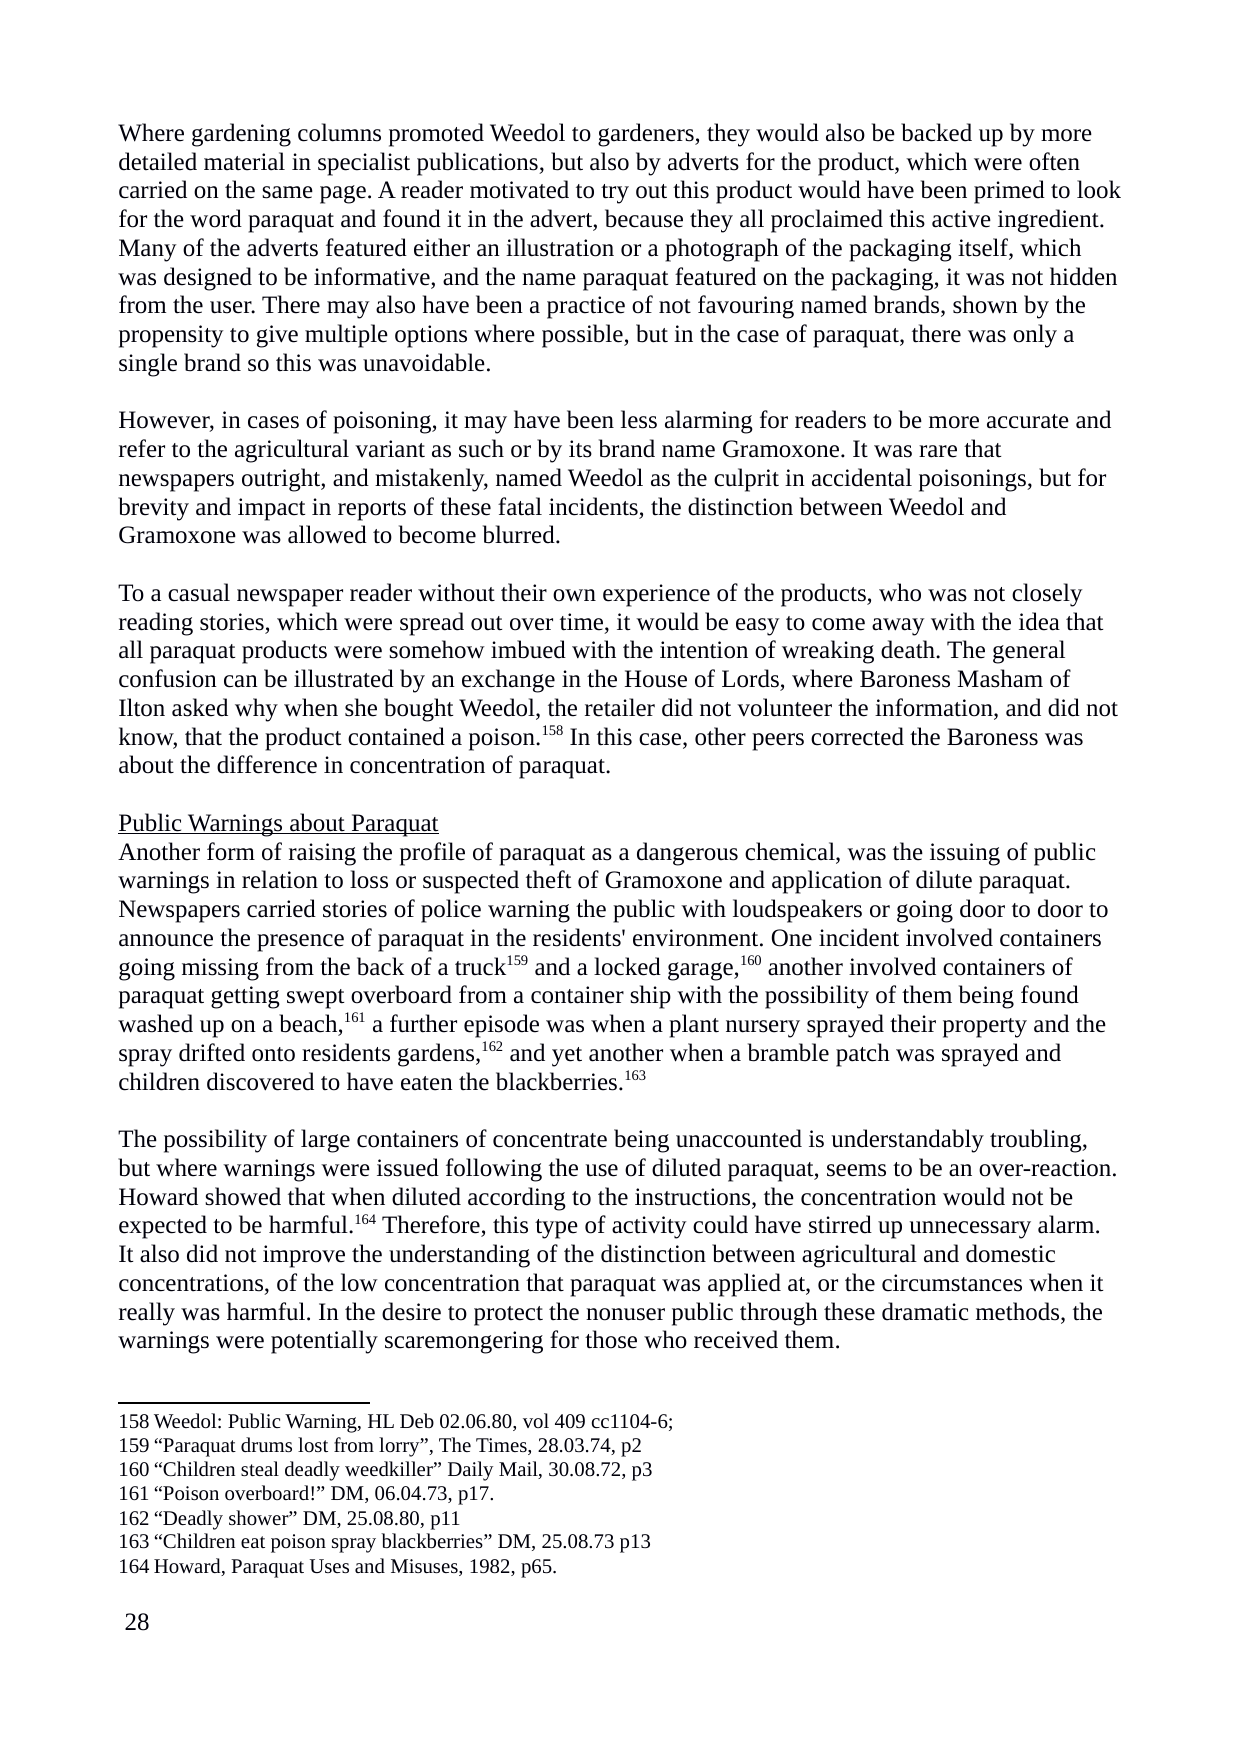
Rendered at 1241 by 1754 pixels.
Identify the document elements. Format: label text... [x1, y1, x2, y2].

text Weedol: Public Warning, HL Deb 02.06.80, vol 409 cc1104-6; [118, 1409, 1122, 1433]
text “Deadly shower” DM, 25.08.80, p11 [118, 1505, 1122, 1529]
text To a casual newspaper reader without their own experience of the products, who was not closely reading stories, which were spread out over time, it would be easy to come away with the idea that all paraquat products were somehow imbued with the intention of wreaking death. The general confusion can be illustrated by an exchange in the House of Lords, where Baroness Masham of Ilton asked why when she bought Weedol, the retailer did not volunteer the information, and did not know, that the product contained a poison. In this case, other peers corrected the Baroness was about the difference in concentration of paraquat. [118, 578, 1122, 779]
text Another form of raising the profile of paraquat as a dangerous chemical, was the issuing of public warnings in relation to loss or suspected theft of Gramoxone and application of dilute paraquat. Newspapers carried stories of police warning the public with loudspeakers or going door to door to announce the presence of paraquat in the residents' environment. One incident involved containers going missing from the back of a truck and a locked garage, another involved containers of paraquat getting swept overboard from a container ship with the possibility of them being found washed up on a beach, a further episode was when a plant nursery sprayed their property and the spray drifted onto residents gardens, and yet another when a bramble patch was sprayed and children discovered to have eaten the blackberries. [118, 837, 1122, 1096]
text “Children steal deadly weedkiller” Daily Mail, 30.08.72, p3 [118, 1457, 1122, 1481]
text Where gardening columns promoted Weedol to gardeners, they would also be backed up by more detailed material in specialist publications, but also by adverts for the product, which were often carried on the same page. A reader motivated to try out this product would have been primed to look for the word paraquat and found it in the advert, because they all proclaimed this active ingredient. Many of the adverts featured either an illustration or a photograph of the packaging itself, which was designed to be informative, and the name paraquat featured on the packaging, it was not hidden from the user. There may also have been a practice of not favouring named brands, shown by the propensity to give multiple options where possible, but in the case of paraquat, there was only a single brand so this was unavoidable. [118, 118, 1122, 377]
text Public Warnings about Paraquat [118, 808, 1122, 837]
text However, in cases of poisoning, it may have been less alarming for readers to be more accurate and refer to the agricultural variant as such or by its brand name Gramoxone. It was rare that newspapers outright, and mistakenly, named Weedol as the culprit in accidental poisonings, but for brevity and impact in reports of these fatal incidents, the distinction between Weedol and Gramoxone was allowed to become blurred. [118, 406, 1122, 549]
text “Poison overboard!” DM, 06.04.73, p17. [118, 1481, 1122, 1505]
text “Paraquat drums lost from lorry”, The Times, 28.03.74, p2 [118, 1433, 1122, 1457]
text The possibility of large containers of concentrate being unaccounted is understandably troubling, but where warnings were issued following the use of diluted paraquat, seems to be an over-reaction. Howard showed that when diluted according to the instructions, the concentration would not be expected to be harmful. Therefore, this type of activity could have stirred up unnecessary alarm. It also did not improve the understanding of the distinction between agricultural and domestic concentrations, of the low concentration that paraquat was applied at, or the circumstances when it really was harmful. In the desire to protect the nonuser public through these dramatic methods, the warnings were potentially scaremongering for those who received them. [118, 1124, 1122, 1354]
text Howard, Paraquat Uses and Misuses, 1982, p65. [118, 1553, 1122, 1578]
text “Children eat poison spray blackberries” DM, 25.08.73 p13 [118, 1529, 1122, 1553]
